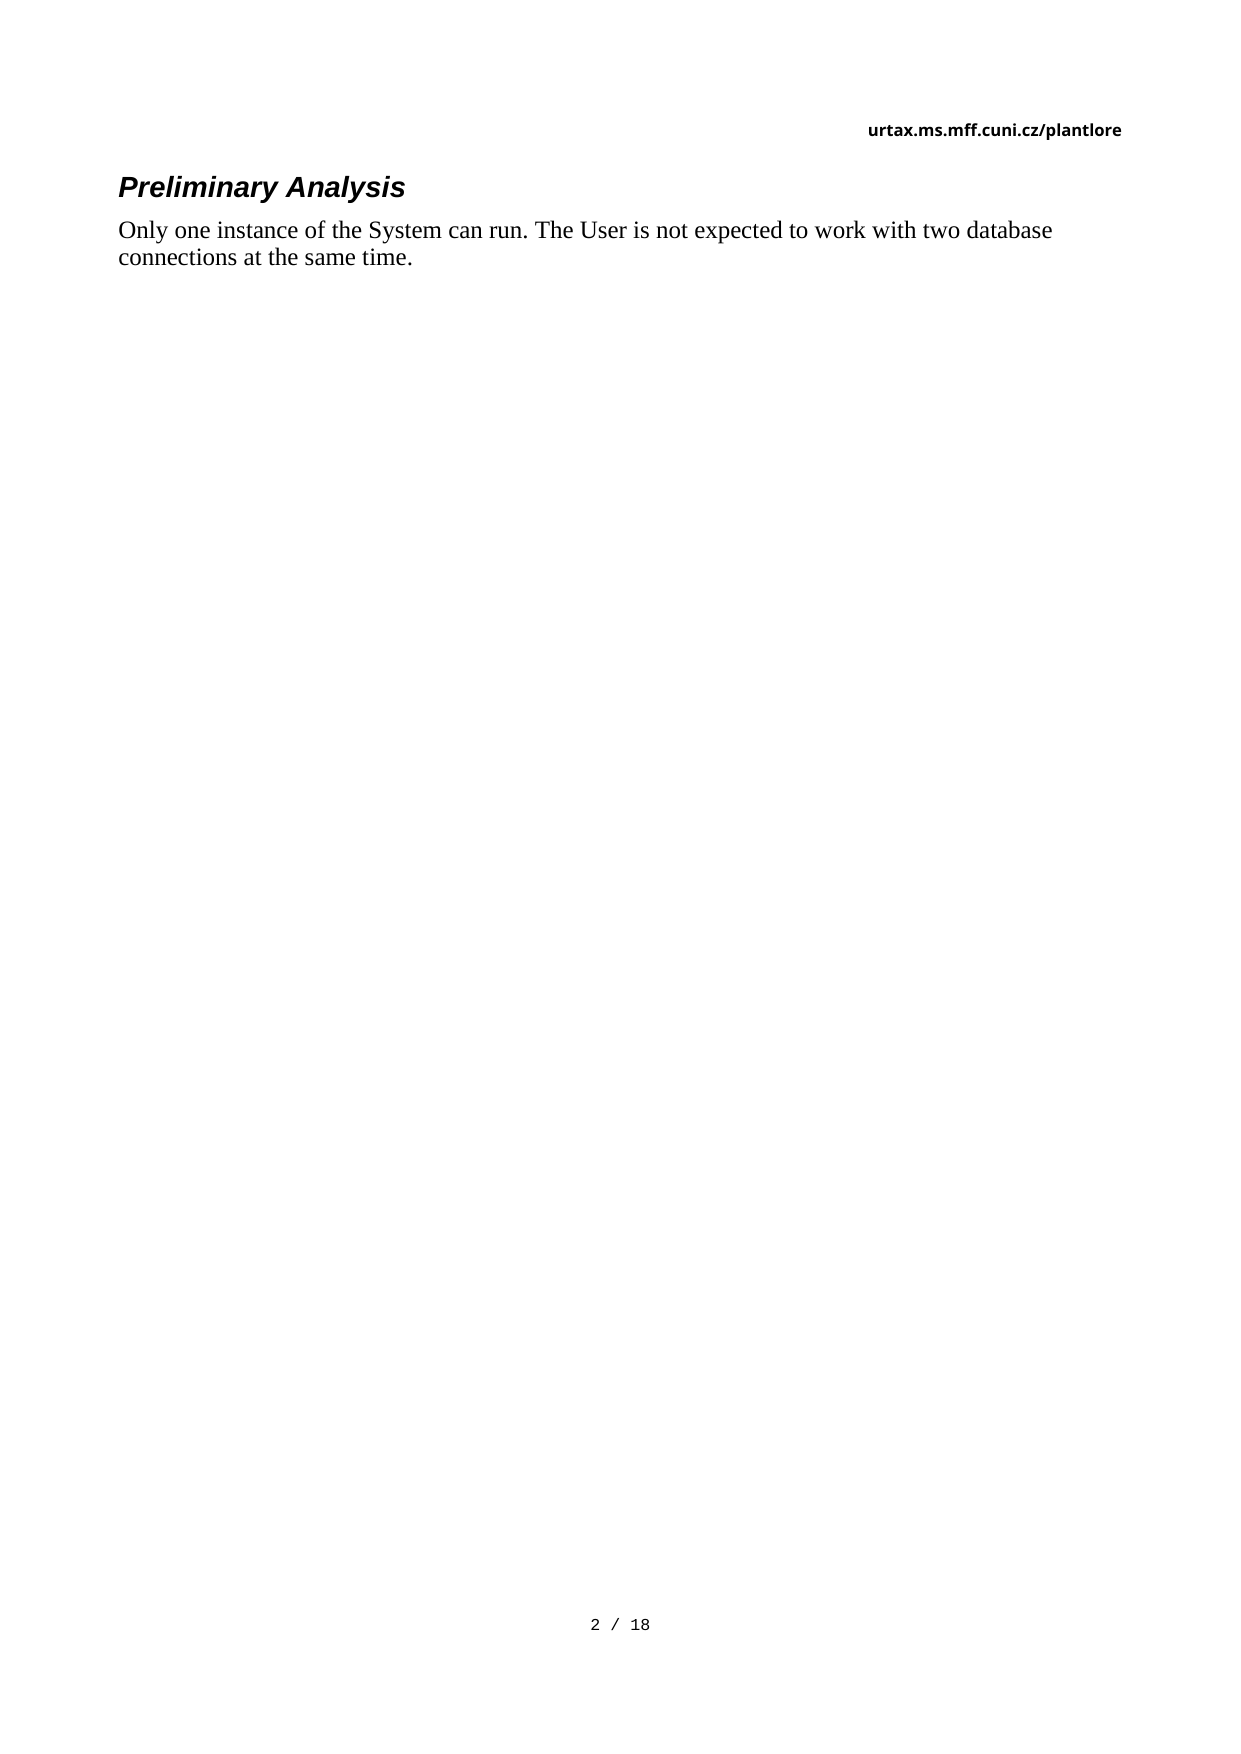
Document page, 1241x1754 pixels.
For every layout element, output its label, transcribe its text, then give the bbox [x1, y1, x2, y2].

text Only one instance of the System can run. The User is not expected to work with two database connections at the same time. [118, 216, 1122, 271]
subtitle Preliminary Analysis [118, 171, 1122, 203]
